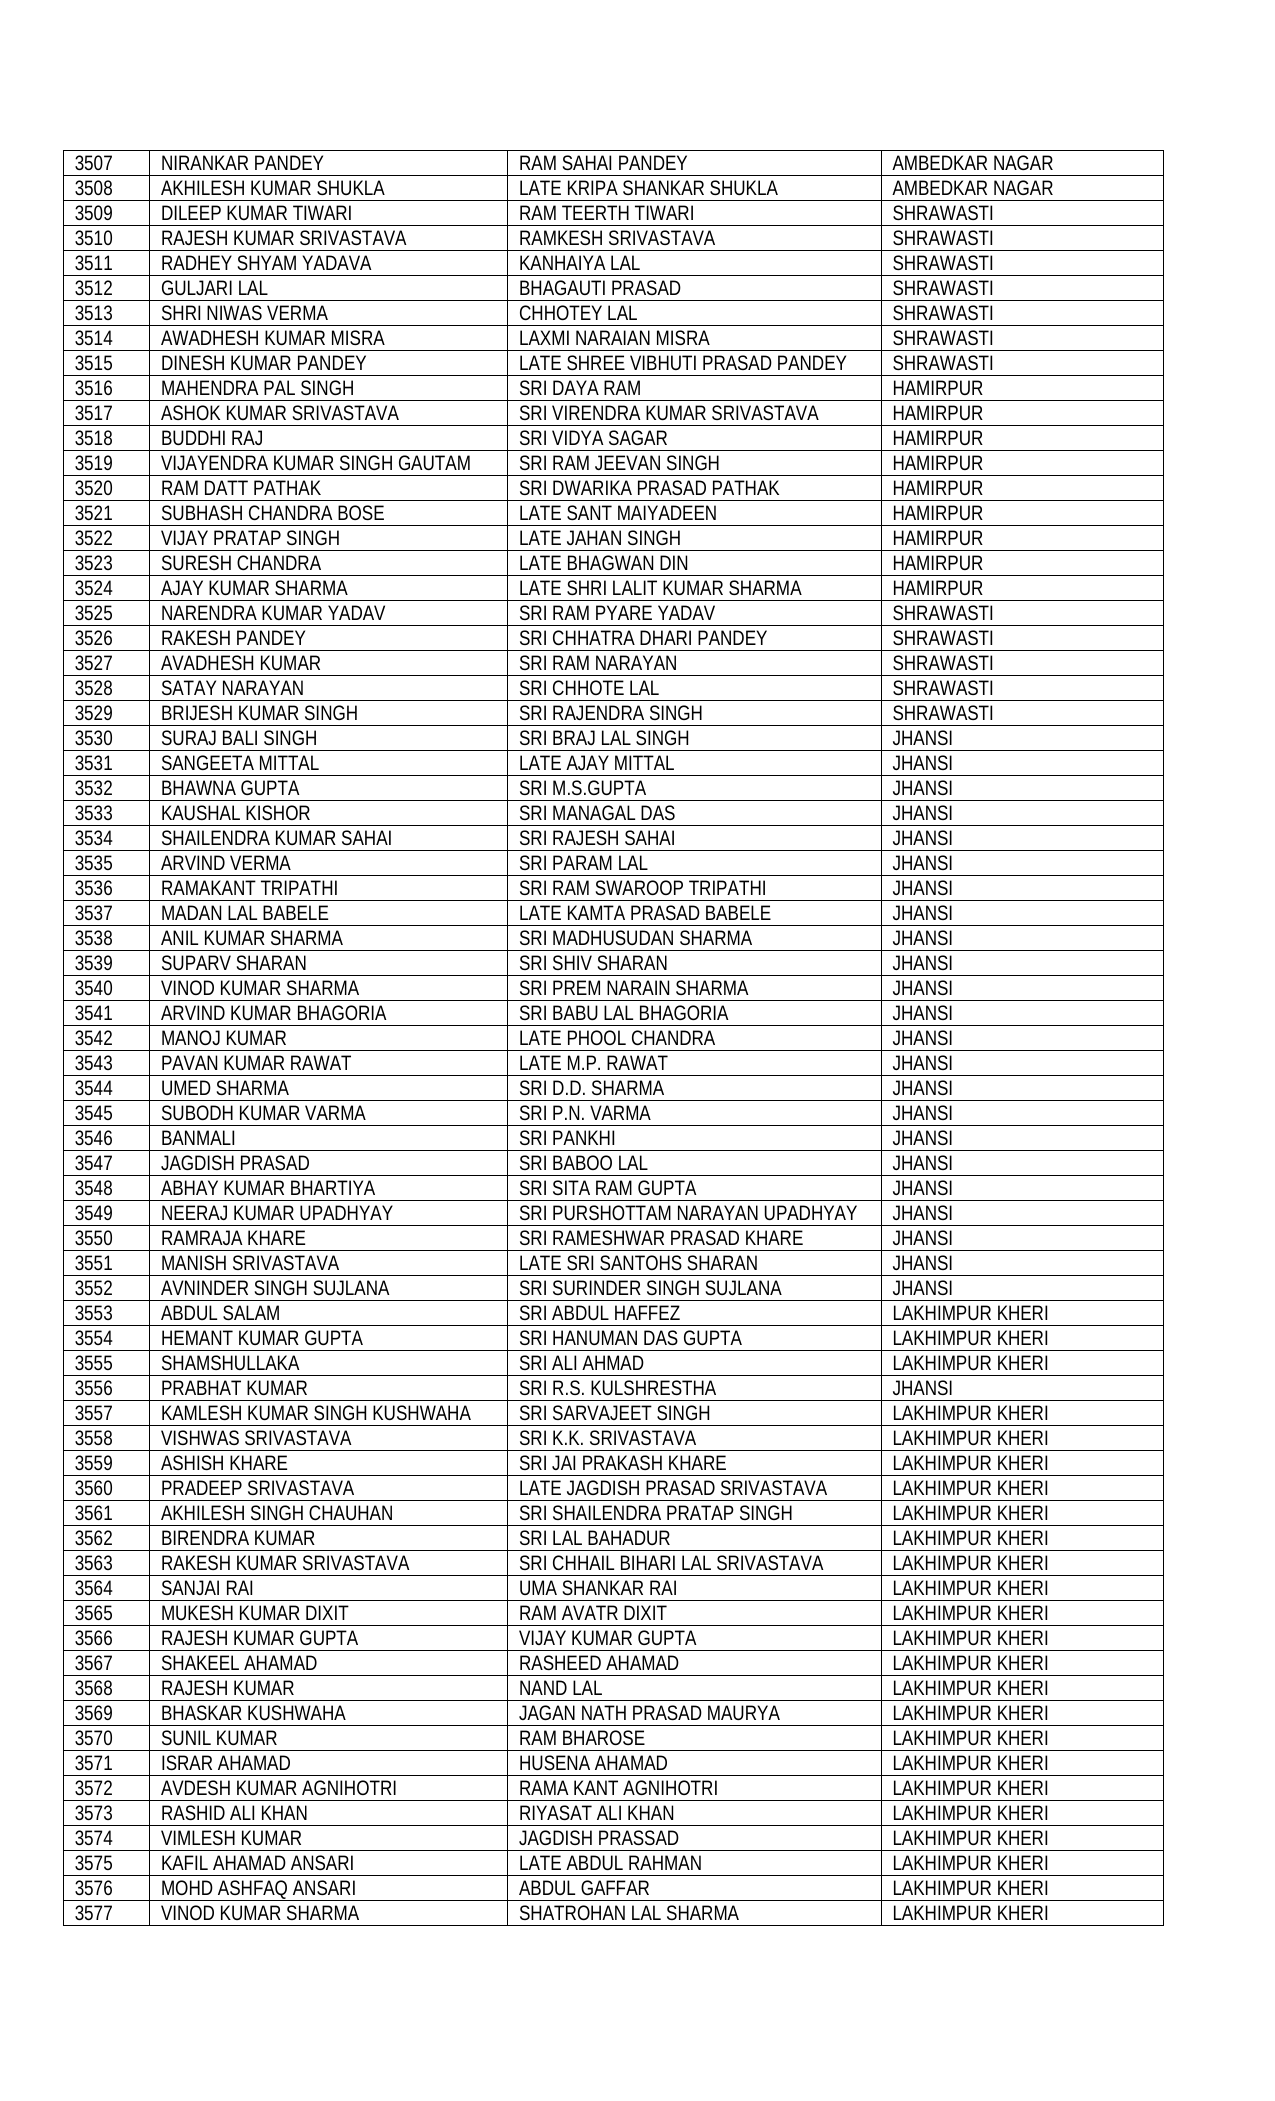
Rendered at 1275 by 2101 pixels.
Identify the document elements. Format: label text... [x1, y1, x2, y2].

table_cell JHANSI [882, 1376, 1163, 1400]
table_cell LAKHIMPUR KHERI [882, 1476, 1163, 1500]
table_cell RAM TEERTH TIWARI [508, 201, 881, 225]
table_cell LAKHIMPUR KHERI [882, 1626, 1163, 1650]
table_cell RAJESH KUMAR [150, 1676, 507, 1700]
table_cell 3541 [64, 1001, 149, 1025]
table_cell AJAY KUMAR SHARMA [150, 576, 507, 600]
table_cell 3564 [64, 1576, 149, 1600]
table_cell SRI SITA RAM GUPTA [508, 1176, 881, 1200]
table_cell 3526 [64, 626, 149, 650]
table_cell SURAJ BALI SINGH [150, 726, 507, 750]
table_cell JHANSI [882, 1201, 1163, 1225]
table_cell LAXMI NARAIAN MISRA [508, 326, 881, 350]
table_cell 3519 [64, 451, 149, 475]
table_cell 3573 [64, 1801, 149, 1825]
table_cell LAKHIMPUR KHERI [882, 1826, 1163, 1850]
table_cell KANHAIYA LAL [508, 251, 881, 275]
table_cell LAKHIMPUR KHERI [882, 1726, 1163, 1750]
table_cell 3562 [64, 1526, 149, 1550]
table_cell DINESH KUMAR PANDEY [150, 351, 507, 375]
table_cell HAMIRPUR [882, 526, 1163, 550]
table_cell RAJESH KUMAR GUPTA [150, 1626, 507, 1650]
table_cell SRI ALI AHMAD [508, 1351, 881, 1375]
table_cell LATE JAHAN SINGH [508, 526, 881, 550]
table_cell ABHAY KUMAR BHARTIYA [150, 1176, 507, 1200]
table_cell SHAILENDRA KUMAR SAHAI [150, 826, 507, 850]
table_cell 3512 [64, 276, 149, 300]
table_cell BUDDHI RAJ [150, 426, 507, 450]
table_cell 3543 [64, 1051, 149, 1075]
table_cell SRI MANAGAL DAS [508, 801, 881, 825]
table_cell 3517 [64, 401, 149, 425]
table_cell 3520 [64, 476, 149, 500]
table_cell LAKHIMPUR KHERI [882, 1351, 1163, 1375]
table_cell 3549 [64, 1201, 149, 1225]
table_cell SRI K.K. SRIVASTAVA [508, 1426, 881, 1450]
table_cell 3508 [64, 176, 149, 200]
table_cell UMA SHANKAR RAI [508, 1576, 881, 1600]
table_cell JHANSI [882, 976, 1163, 1000]
table_cell LAKHIMPUR KHERI [882, 1776, 1163, 1800]
table_cell JHANSI [882, 1051, 1163, 1075]
table_cell 3515 [64, 351, 149, 375]
table_cell MADAN LAL BABELE [150, 901, 507, 925]
table_cell 3570 [64, 1726, 149, 1750]
table_cell JHANSI [882, 1251, 1163, 1275]
table_cell SRI R.S. KULSHRESTHA [508, 1376, 881, 1400]
table_cell LAKHIMPUR KHERI [882, 1901, 1163, 1925]
table_cell BHASKAR KUSHWAHA [150, 1701, 507, 1725]
table_cell SRI HANUMAN DAS GUPTA [508, 1326, 881, 1350]
table_cell SUBHASH CHANDRA BOSE [150, 501, 507, 525]
table_cell RAMA KANT AGNIHOTRI [508, 1776, 881, 1800]
table_cell LATE M.P. RAWAT [508, 1051, 881, 1075]
table_cell SRI SHIV SHARAN [508, 951, 881, 975]
table_cell SHRAWASTI [882, 701, 1163, 725]
table_cell 3513 [64, 301, 149, 325]
table_cell JAGDISH PRASSAD [508, 1826, 881, 1850]
table_cell 3572 [64, 1776, 149, 1800]
table_cell BANMALI [150, 1126, 507, 1150]
table_cell SUNIL KUMAR [150, 1726, 507, 1750]
table_cell 3523 [64, 551, 149, 575]
table_cell 3542 [64, 1026, 149, 1050]
table_cell SHRAWASTI [882, 226, 1163, 250]
table_cell LAKHIMPUR KHERI [882, 1301, 1163, 1325]
table_cell AVNINDER SINGH SUJLANA [150, 1276, 507, 1300]
table_cell JHANSI [882, 826, 1163, 850]
table_cell SRI PREM NARAIN SHARMA [508, 976, 881, 1000]
table_cell NEERAJ KUMAR UPADHYAY [150, 1201, 507, 1225]
table_cell ANIL KUMAR SHARMA [150, 926, 507, 950]
table_cell 3576 [64, 1876, 149, 1900]
table_cell SRI VIRENDRA KUMAR SRIVASTAVA [508, 401, 881, 425]
table_cell 3536 [64, 876, 149, 900]
table_cell 3537 [64, 901, 149, 925]
table_cell JHANSI [882, 726, 1163, 750]
table_cell 3569 [64, 1701, 149, 1725]
table_cell MAHENDRA PAL SINGH [150, 376, 507, 400]
table_cell RASHID ALI KHAN [150, 1801, 507, 1825]
table_cell AVDESH KUMAR AGNIHOTRI [150, 1776, 507, 1800]
table_cell LAKHIMPUR KHERI [882, 1576, 1163, 1600]
table_cell RAMRAJA KHARE [150, 1226, 507, 1250]
table_cell LATE SHRI LALIT KUMAR SHARMA [508, 576, 881, 600]
table_cell JHANSI [882, 751, 1163, 775]
table_cell JHANSI [882, 1126, 1163, 1150]
table_cell PRABHAT KUMAR [150, 1376, 507, 1400]
table_cell LAKHIMPUR KHERI [882, 1551, 1163, 1575]
table_cell 3530 [64, 726, 149, 750]
table_cell 3516 [64, 376, 149, 400]
table_cell 3563 [64, 1551, 149, 1575]
table_cell ISRAR AHAMAD [150, 1751, 507, 1775]
table_cell 3507 [64, 151, 149, 175]
table_cell SHRAWASTI [882, 676, 1163, 700]
table_cell 3561 [64, 1501, 149, 1525]
table_cell SRI BABOO LAL [508, 1151, 881, 1175]
table_cell 3567 [64, 1651, 149, 1675]
table_cell RASHEED AHAMAD [508, 1651, 881, 1675]
table_cell MUKESH KUMAR DIXIT [150, 1601, 507, 1625]
table_cell JHANSI [882, 801, 1163, 825]
table_cell 3548 [64, 1176, 149, 1200]
table_cell AKHILESH SINGH CHAUHAN [150, 1501, 507, 1525]
table_cell 3577 [64, 1901, 149, 1925]
table_cell 3544 [64, 1076, 149, 1100]
table_cell NAND LAL [508, 1676, 881, 1700]
table_cell JHANSI [882, 1176, 1163, 1200]
table_cell 3551 [64, 1251, 149, 1275]
table_cell LATE AJAY MITTAL [508, 751, 881, 775]
table_cell 3556 [64, 1376, 149, 1400]
table_cell SHRAWASTI [882, 201, 1163, 225]
table_cell SRI BABU LAL BHAGORIA [508, 1001, 881, 1025]
table_cell MOHD ASHFAQ ANSARI [150, 1876, 507, 1900]
table_cell SUBODH KUMAR VARMA [150, 1101, 507, 1125]
table_cell 3531 [64, 751, 149, 775]
table_cell SRI RAM NARAYAN [508, 651, 881, 675]
table_cell SHRAWASTI [882, 601, 1163, 625]
table_cell LAKHIMPUR KHERI [882, 1701, 1163, 1725]
table_cell RAKESH PANDEY [150, 626, 507, 650]
table_cell HAMIRPUR [882, 401, 1163, 425]
table_cell SRI CHHAIL BIHARI LAL SRIVASTAVA [508, 1551, 881, 1575]
table_cell SRI RAM JEEVAN SINGH [508, 451, 881, 475]
table_cell 3521 [64, 501, 149, 525]
table_cell SHRI NIWAS VERMA [150, 301, 507, 325]
table_cell JHANSI [882, 1276, 1163, 1300]
table_cell 3571 [64, 1751, 149, 1775]
table_cell 3534 [64, 826, 149, 850]
table_cell JHANSI [882, 1151, 1163, 1175]
table_cell 3509 [64, 201, 149, 225]
table_cell RAM AVATR DIXIT [508, 1601, 881, 1625]
table_cell SANJAI RAI [150, 1576, 507, 1600]
table_cell 3538 [64, 926, 149, 950]
table_cell HUSENA AHAMAD [508, 1751, 881, 1775]
table_cell SRI RAM PYARE YADAV [508, 601, 881, 625]
table_cell 3559 [64, 1451, 149, 1475]
table_cell SHAKEEL AHAMAD [150, 1651, 507, 1675]
table_cell SANGEETA MITTAL [150, 751, 507, 775]
table_cell UMED SHARMA [150, 1076, 507, 1100]
table_cell SURESH CHANDRA [150, 551, 507, 575]
table_cell LATE JAGDISH PRASAD SRIVASTAVA [508, 1476, 881, 1500]
table_cell 3539 [64, 951, 149, 975]
table_cell 3547 [64, 1151, 149, 1175]
table_cell HAMIRPUR [882, 501, 1163, 525]
table_cell SRI BRAJ LAL SINGH [508, 726, 881, 750]
table_cell BRIJESH KUMAR SINGH [150, 701, 507, 725]
table_cell 3555 [64, 1351, 149, 1375]
table_cell SHRAWASTI [882, 276, 1163, 300]
table_cell JAGAN NATH PRASAD MAURYA [508, 1701, 881, 1725]
table_cell SRI RAJENDRA SINGH [508, 701, 881, 725]
table_cell MANOJ KUMAR [150, 1026, 507, 1050]
table_cell RAM BHAROSE [508, 1726, 881, 1750]
table_cell LATE BHAGWAN DIN [508, 551, 881, 575]
table_cell 3553 [64, 1301, 149, 1325]
table_cell RIYASAT ALI KHAN [508, 1801, 881, 1825]
table_cell 3565 [64, 1601, 149, 1625]
table_cell HAMIRPUR [882, 576, 1163, 600]
table_cell 3528 [64, 676, 149, 700]
table_cell LAKHIMPUR KHERI [882, 1326, 1163, 1350]
table_cell LATE KRIPA SHANKAR SHUKLA [508, 176, 881, 200]
table_cell RADHEY SHYAM YADAVA [150, 251, 507, 275]
table_cell 3550 [64, 1226, 149, 1250]
table_cell ABDUL SALAM [150, 1301, 507, 1325]
table_cell AMBEDKAR NAGAR [882, 176, 1163, 200]
table_cell SRI CHHATRA DHARI PANDEY [508, 626, 881, 650]
table_cell SRI RAM SWAROOP TRIPATHI [508, 876, 881, 900]
table_cell SRI P.N. VARMA [508, 1101, 881, 1125]
table_cell NIRANKAR PANDEY [150, 151, 507, 175]
table_cell SATAY NARAYAN [150, 676, 507, 700]
table_cell SRI SARVAJEET SINGH [508, 1401, 881, 1425]
table_cell SRI SHAILENDRA PRATAP SINGH [508, 1501, 881, 1525]
table_cell SRI RAMESHWAR PRASAD KHARE [508, 1226, 881, 1250]
table_cell SRI DWARIKA PRASAD PATHAK [508, 476, 881, 500]
table_cell RAMAKANT TRIPATHI [150, 876, 507, 900]
table_cell SHRAWASTI [882, 251, 1163, 275]
table_cell JHANSI [882, 876, 1163, 900]
table_cell HAMIRPUR [882, 476, 1163, 500]
table_cell LAKHIMPUR KHERI [882, 1801, 1163, 1825]
table_cell AVADHESH KUMAR [150, 651, 507, 675]
table_cell SRI D.D. SHARMA [508, 1076, 881, 1100]
table_cell SHAMSHULLAKA [150, 1351, 507, 1375]
table_cell LATE ABDUL RAHMAN [508, 1851, 881, 1875]
table_cell SHRAWASTI [882, 651, 1163, 675]
table_cell VINOD KUMAR SHARMA [150, 1901, 507, 1925]
table_cell MANISH SRIVASTAVA [150, 1251, 507, 1275]
table_cell LAKHIMPUR KHERI [882, 1751, 1163, 1775]
table_cell 3510 [64, 226, 149, 250]
table_cell SRI MADHUSUDAN SHARMA [508, 926, 881, 950]
table_cell SRI CHHOTE LAL [508, 676, 881, 700]
table_cell VIMLESH KUMAR [150, 1826, 507, 1850]
table_cell 3518 [64, 426, 149, 450]
table_cell 3554 [64, 1326, 149, 1350]
table_cell RAKESH KUMAR SRIVASTAVA [150, 1551, 507, 1575]
table_cell 3557 [64, 1401, 149, 1425]
table_cell NARENDRA KUMAR YADAV [150, 601, 507, 625]
table_cell JHANSI [882, 851, 1163, 875]
table_cell BHAWNA GUPTA [150, 776, 507, 800]
table_cell PRADEEP SRIVASTAVA [150, 1476, 507, 1500]
table_cell SHRAWASTI [882, 326, 1163, 350]
table_cell LAKHIMPUR KHERI [882, 1676, 1163, 1700]
table_cell SRI PARAM LAL [508, 851, 881, 875]
table_cell AKHILESH KUMAR SHUKLA [150, 176, 507, 200]
table_cell SRI LAL BAHADUR [508, 1526, 881, 1550]
table_cell JHANSI [882, 1076, 1163, 1100]
table_cell SRI PURSHOTTAM NARAYAN UPADHYAY [508, 1201, 881, 1225]
table_cell JHANSI [882, 1001, 1163, 1025]
table_cell SHATROHAN LAL SHARMA [508, 1901, 881, 1925]
table_cell LAKHIMPUR KHERI [882, 1401, 1163, 1425]
table_cell DILEEP KUMAR TIWARI [150, 201, 507, 225]
table_cell RAMKESH SRIVASTAVA [508, 226, 881, 250]
table_cell JHANSI [882, 901, 1163, 925]
table_cell LATE KAMTA PRASAD BABELE [508, 901, 881, 925]
table_cell SRI VIDYA SAGAR [508, 426, 881, 450]
table_cell SUPARV SHARAN [150, 951, 507, 975]
table_cell GULJARI LAL [150, 276, 507, 300]
table_cell LAKHIMPUR KHERI [882, 1601, 1163, 1625]
table_cell LATE SRI SANTOHS SHARAN [508, 1251, 881, 1275]
table_cell SRI JAI PRAKASH KHARE [508, 1451, 881, 1475]
table_cell VIJAY KUMAR GUPTA [508, 1626, 881, 1650]
table_cell VISHWAS SRIVASTAVA [150, 1426, 507, 1450]
table_cell 3535 [64, 851, 149, 875]
table_cell HAMIRPUR [882, 426, 1163, 450]
table_cell SRI SURINDER SINGH SUJLANA [508, 1276, 881, 1300]
table_cell JHANSI [882, 1101, 1163, 1125]
table_cell LATE SANT MAIYADEEN [508, 501, 881, 525]
table_cell HEMANT KUMAR GUPTA [150, 1326, 507, 1350]
table_cell LAKHIMPUR KHERI [882, 1876, 1163, 1900]
table_cell 3540 [64, 976, 149, 1000]
table_cell ARVIND KUMAR BHAGORIA [150, 1001, 507, 1025]
table_cell LATE SHREE VIBHUTI PRASAD PANDEY [508, 351, 881, 375]
table_cell AWADHESH KUMAR MISRA [150, 326, 507, 350]
table_cell HAMIRPUR [882, 376, 1163, 400]
table_cell LAKHIMPUR KHERI [882, 1451, 1163, 1475]
table_cell 3575 [64, 1851, 149, 1875]
table_cell CHHOTEY LAL [508, 301, 881, 325]
table_cell ASHOK KUMAR SRIVASTAVA [150, 401, 507, 425]
table_cell ASHISH KHARE [150, 1451, 507, 1475]
table_cell AMBEDKAR NAGAR [882, 151, 1163, 175]
table_cell LAKHIMPUR KHERI [882, 1526, 1163, 1550]
table_cell RAM DATT PATHAK [150, 476, 507, 500]
table_cell JHANSI [882, 1226, 1163, 1250]
table_cell 3527 [64, 651, 149, 675]
table_cell 3524 [64, 576, 149, 600]
table_cell JHANSI [882, 951, 1163, 975]
table_cell SRI PANKHI [508, 1126, 881, 1150]
table_cell SRI M.S.GUPTA [508, 776, 881, 800]
table_cell PAVAN KUMAR RAWAT [150, 1051, 507, 1075]
table_cell 3525 [64, 601, 149, 625]
table_cell 3552 [64, 1276, 149, 1300]
table_cell JHANSI [882, 926, 1163, 950]
table_cell 3529 [64, 701, 149, 725]
table_cell 3546 [64, 1126, 149, 1150]
table_cell 3511 [64, 251, 149, 275]
table_cell VIJAYENDRA KUMAR SINGH GAUTAM [150, 451, 507, 475]
table_cell KAFIL AHAMAD ANSARI [150, 1851, 507, 1875]
table_cell LAKHIMPUR KHERI [882, 1501, 1163, 1525]
table_cell 3545 [64, 1101, 149, 1125]
table_cell SHRAWASTI [882, 351, 1163, 375]
table_cell 3560 [64, 1476, 149, 1500]
table_cell HAMIRPUR [882, 551, 1163, 575]
table_cell BIRENDRA KUMAR [150, 1526, 507, 1550]
table_cell ABDUL GAFFAR [508, 1876, 881, 1900]
table_cell SRI ABDUL HAFFEZ [508, 1301, 881, 1325]
table_cell LAKHIMPUR KHERI [882, 1651, 1163, 1675]
table_cell ARVIND VERMA [150, 851, 507, 875]
table_cell LAKHIMPUR KHERI [882, 1426, 1163, 1450]
table_cell 3514 [64, 326, 149, 350]
table_cell 3574 [64, 1826, 149, 1850]
table_cell VINOD KUMAR SHARMA [150, 976, 507, 1000]
table_cell LAKHIMPUR KHERI [882, 1851, 1163, 1875]
table_cell SHRAWASTI [882, 626, 1163, 650]
table_cell RAJESH KUMAR SRIVASTAVA [150, 226, 507, 250]
table_cell JHANSI [882, 1026, 1163, 1050]
table_cell VIJAY PRATAP SINGH [150, 526, 507, 550]
table_cell 3522 [64, 526, 149, 550]
table_cell SRI DAYA RAM [508, 376, 881, 400]
table_cell 3558 [64, 1426, 149, 1450]
table_cell 3568 [64, 1676, 149, 1700]
table_cell RAM SAHAI PANDEY [508, 151, 881, 175]
table_cell KAUSHAL KISHOR [150, 801, 507, 825]
table_cell BHAGAUTI PRASAD [508, 276, 881, 300]
table_cell SRI RAJESH SAHAI [508, 826, 881, 850]
table_cell KAMLESH KUMAR SINGH KUSHWAHA [150, 1401, 507, 1425]
table_cell JAGDISH PRASAD [150, 1151, 507, 1175]
table_cell SHRAWASTI [882, 301, 1163, 325]
table_cell 3532 [64, 776, 149, 800]
table_cell JHANSI [882, 776, 1163, 800]
table_cell 3566 [64, 1626, 149, 1650]
table_cell HAMIRPUR [882, 451, 1163, 475]
table_cell LATE PHOOL CHANDRA [508, 1026, 881, 1050]
table_cell 3533 [64, 801, 149, 825]
